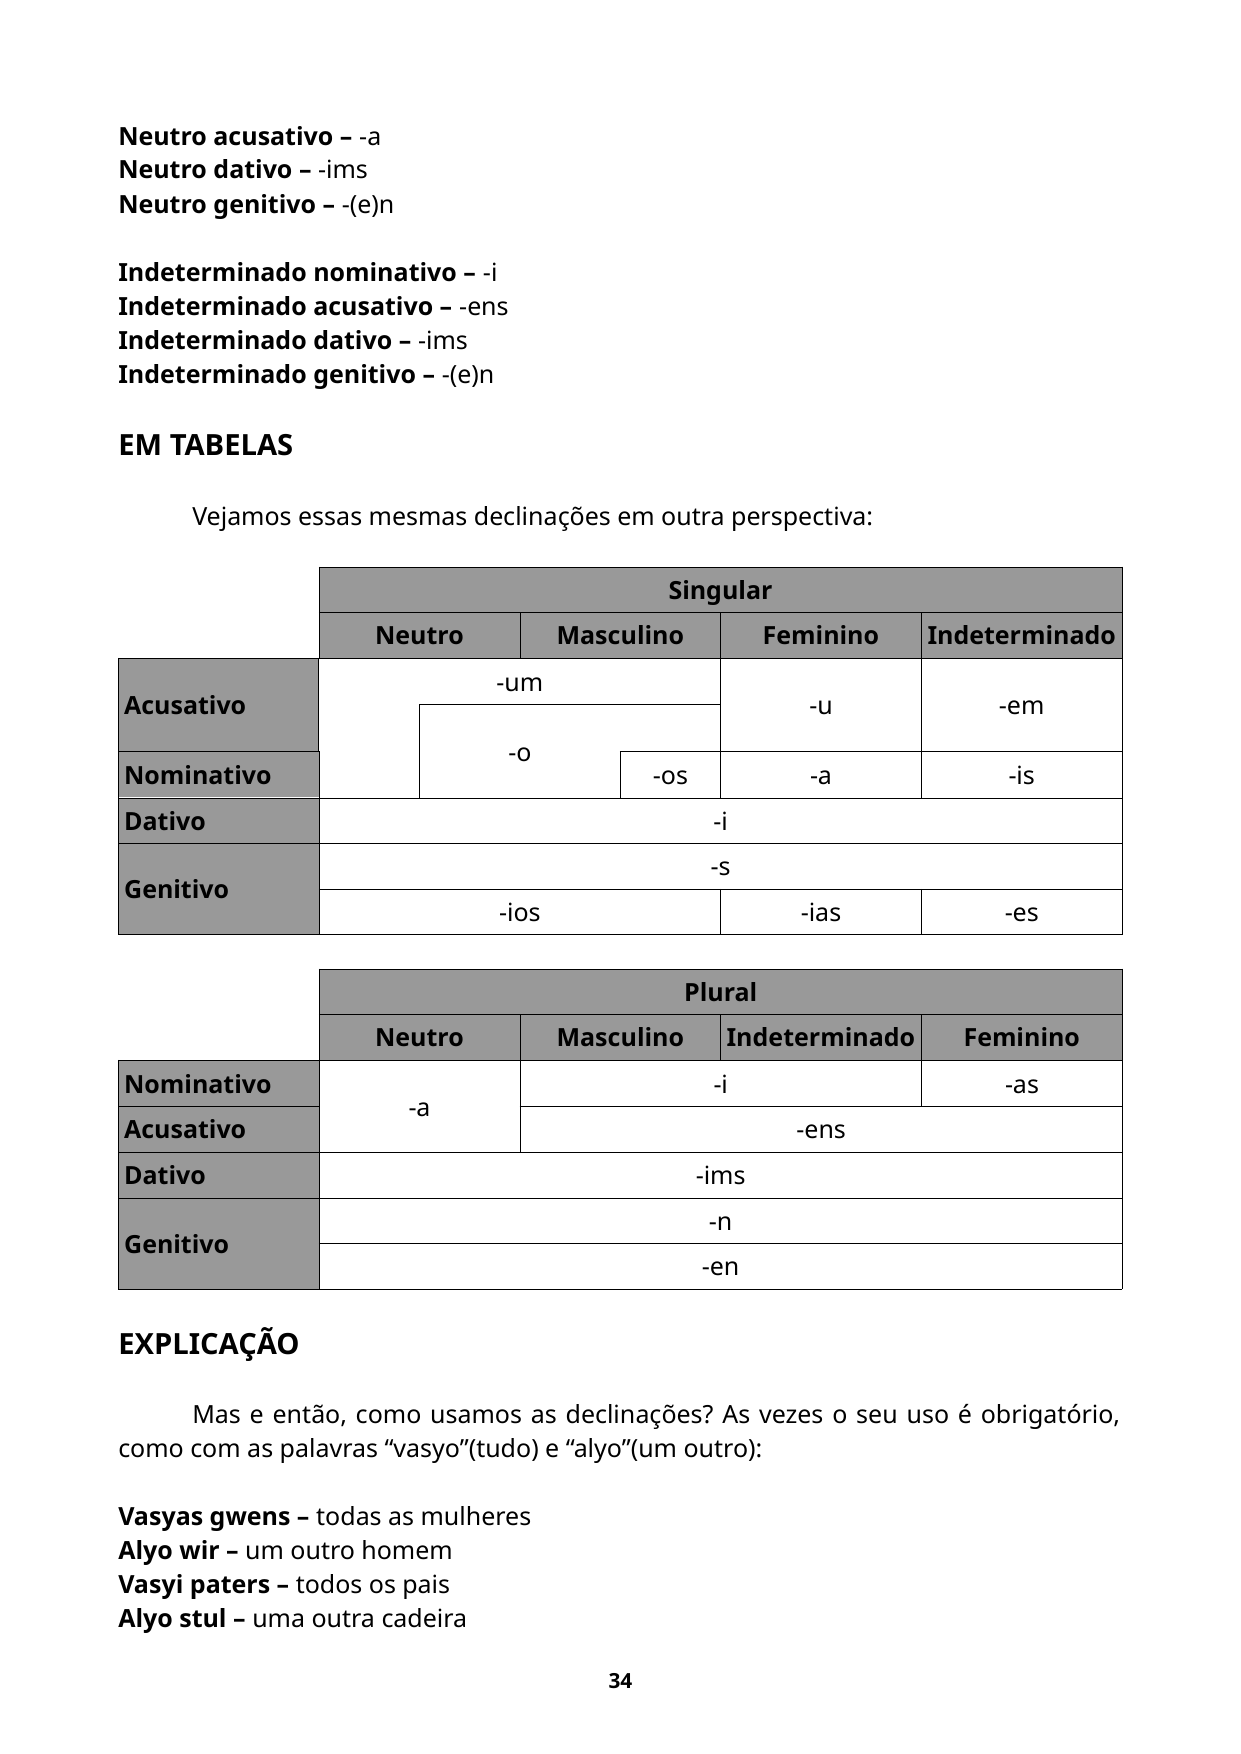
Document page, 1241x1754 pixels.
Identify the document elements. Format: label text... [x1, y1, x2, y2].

table_cell Genitivo [119, 844, 319, 934]
subtitle EXPLICAÇÃO [118, 1323, 1122, 1363]
table_cell Masculino [521, 613, 720, 658]
table_cell Nominativo [119, 752, 319, 797]
table_header [118, 969, 319, 1014]
table_cell -a [721, 752, 921, 797]
text Vasyi paters – todos os pais [118, 1567, 1122, 1601]
table_header Plural [320, 970, 1122, 1014]
text Neutro genitivo – -(e)n [118, 186, 1122, 220]
text Indeterminado acusativo – -ens [118, 288, 1122, 322]
table_cell Neutro [320, 1015, 520, 1060]
subtitle EM TABELAS [118, 425, 1122, 464]
text Vejamos essas mesmas declinações em outra perspectiva: [118, 498, 1122, 532]
table_cell Feminino [721, 613, 921, 658]
table_cell -ios [320, 890, 720, 934]
table_cell -em [922, 659, 1122, 751]
table_cell -u [721, 659, 921, 751]
table_cell -ims [320, 1153, 1122, 1198]
table_cell -ens [521, 1107, 1122, 1152]
table_cell -ias [721, 890, 921, 934]
text Alyo wir – um outro homem [118, 1533, 1122, 1567]
table_cell Indeterminado [721, 1015, 921, 1060]
table_cell [118, 1014, 319, 1060]
table_cell [620, 705, 720, 751]
text Indeterminado nominativo – -i [118, 254, 1122, 288]
table_cell [320, 751, 419, 797]
table_cell -i [521, 1061, 921, 1106]
text Neutro acusativo – -a [118, 118, 1122, 152]
text Vasyas gwens – todas as mulheres [118, 1499, 1122, 1533]
text Alyo stul – uma outra cadeira [118, 1601, 1122, 1635]
table_cell Indeterminado [922, 613, 1122, 658]
table_cell -en [320, 1244, 1122, 1289]
table_cell [118, 612, 319, 658]
table_cell Nominativo [119, 1061, 319, 1106]
table_header [118, 567, 319, 612]
table_cell Neutro [320, 613, 520, 658]
table_cell -o [420, 705, 620, 797]
table_cell -n [320, 1199, 1122, 1243]
table_cell -as [922, 1061, 1122, 1106]
text Mas e então, como usamos as declinações? As vezes o seu uso é obrigatório, como com as palavras “vasyo”(tudo) e “alyo”(um outro): [118, 1397, 1122, 1465]
table_cell Feminino [922, 1015, 1122, 1060]
table_cell Genitivo [119, 1199, 319, 1289]
table_cell Acusativo [119, 1107, 319, 1152]
table_header Singular [320, 568, 1122, 612]
text Neutro dativo – -ims [118, 152, 1122, 186]
table_cell Masculino [521, 1015, 720, 1060]
text Indeterminado dativo – -ims [118, 322, 1122, 357]
table_cell -s [320, 844, 1122, 889]
table_cell -a [320, 1061, 520, 1152]
table_cell [319, 704, 419, 751]
table_cell -i [320, 799, 1122, 843]
table_cell -is [922, 752, 1122, 797]
table_cell -um [319, 659, 720, 704]
table_cell -os [621, 752, 720, 797]
table_cell Dativo [119, 1153, 319, 1198]
text Indeterminado genitivo – -(e)n [118, 357, 1122, 391]
table_cell Dativo [119, 799, 319, 843]
table_cell -es [922, 890, 1122, 934]
table_cell Acusativo [119, 659, 318, 751]
